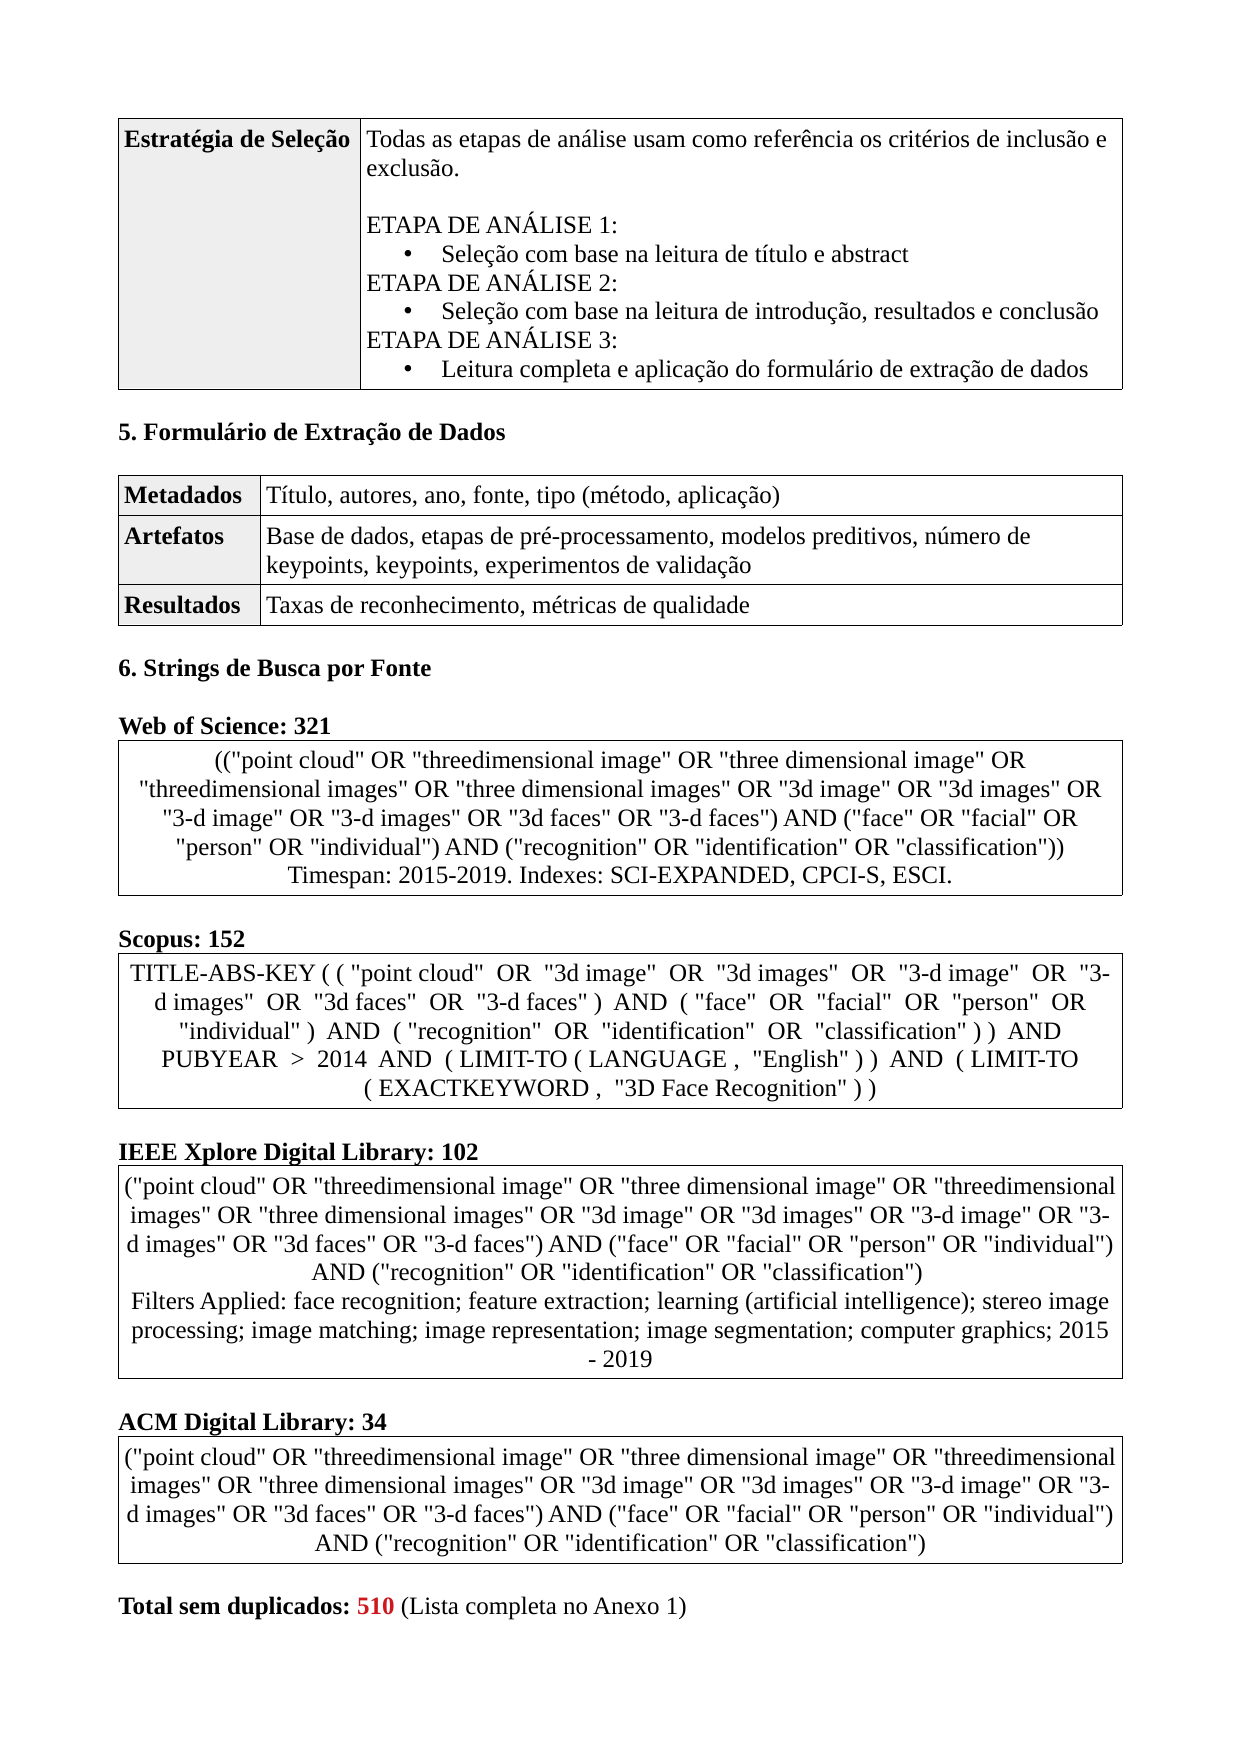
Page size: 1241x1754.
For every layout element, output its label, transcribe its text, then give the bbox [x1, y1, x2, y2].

table_header ("point cloud" OR "threedimensional image" OR "three dimensional image" OR "threedimensional images" OR "three dimensional images" OR "3d image" OR "3d images" OR "3-d image" OR "3-d images" OR "3d faces" OR "3-d faces") AND ("face" OR "facial" OR "person" OR "individual") AND ("recognition" OR "identification" OR "classification") [119, 1437, 1122, 1562]
text 6. Strings de Busca por Fonte [118, 653, 1122, 682]
table_cell Estratégia de Seleção [119, 119, 360, 388]
text Total sem duplicados: 510 (Lista completa no Anexo 1) [118, 1591, 1122, 1620]
text Scopus: 152 [118, 924, 1122, 952]
table_cell Taxas de reconhecimento, métricas de qualidade [261, 585, 1122, 624]
table_cell Base de dados, etapas de pré-processamento, modelos preditivos, número de keypoints, keypoints, experimentos de validação [261, 516, 1122, 584]
table_header (("point cloud" OR "threedimensional image" OR "three dimensional image" OR "threedimensional images" OR "three dimensional images" OR "3d image" OR "3d images" OR "3-d image" OR "3-d images" OR "3d faces" OR "3-d faces") AND ("face" OR "facial" OR "person" OR "individual") AND ("recognition" OR "identification" OR "classification")) Timespan: 2015-2019. Indexes: SCI-EXPANDED, CPCI-S, ESCI. [119, 741, 1122, 895]
table_cell Resultados [119, 585, 260, 624]
table_cell Artefatos [119, 516, 260, 584]
table_header Título, autores, ano, fonte, tipo (método, aplicação) [261, 476, 1122, 515]
table_header Metadados [119, 476, 260, 515]
text Web of Science: 321 [118, 711, 1122, 739]
text ACM Digital Library: 34 [118, 1407, 1122, 1436]
text 5. Formulário de Extração de Dados [118, 417, 1122, 446]
text IEEE Xplore Digital Library: 102 [118, 1137, 1122, 1165]
table_header TITLE-ABS-KEY ( ( "point cloud" OR "3d image" OR "3d images" OR "3-d image" OR "3-d images" OR "3d faces" OR "3-d faces" ) AND ( "face" OR "facial" OR "person" OR "individual" ) AND ( "recognition" OR "identification" OR "classification" ) ) AND PUBYEAR > 2014 AND ( LIMIT-TO ( LANGUAGE , "English" ) ) AND ( LIMIT-TO ( EXACTKEYWORD , "3D Face Recognition" ) ) [119, 954, 1122, 1108]
table_cell Todas as etapas de análise usam como referência os critérios de inclusão e exclusão. ETAPA DE ANÁLISE 1: Seleção com base na leitura de título e abstract ETAPA DE ANÁLISE 2: Seleção com base na leitura de introdução, resultados e conclusão ETAPA DE ANÁLISE 3: Leitura completa e aplicação do formulário de extração de dados [361, 119, 1122, 388]
table_header ("point cloud" OR "threedimensional image" OR "three dimensional image" OR "threedimensional images" OR "three dimensional images" OR "3d image" OR "3d images" OR "3-d image" OR "3-d images" OR "3d faces" OR "3-d faces") AND ("face" OR "facial" OR "person" OR "individual") AND ("recognition" OR "identification" OR "classification") Filters Applied: face recognition; feature extraction; learning (artificial intelligence); stereo image processing; image matching; image representation; image segmentation; computer graphics; 2015 - 2019 [119, 1166, 1122, 1378]
